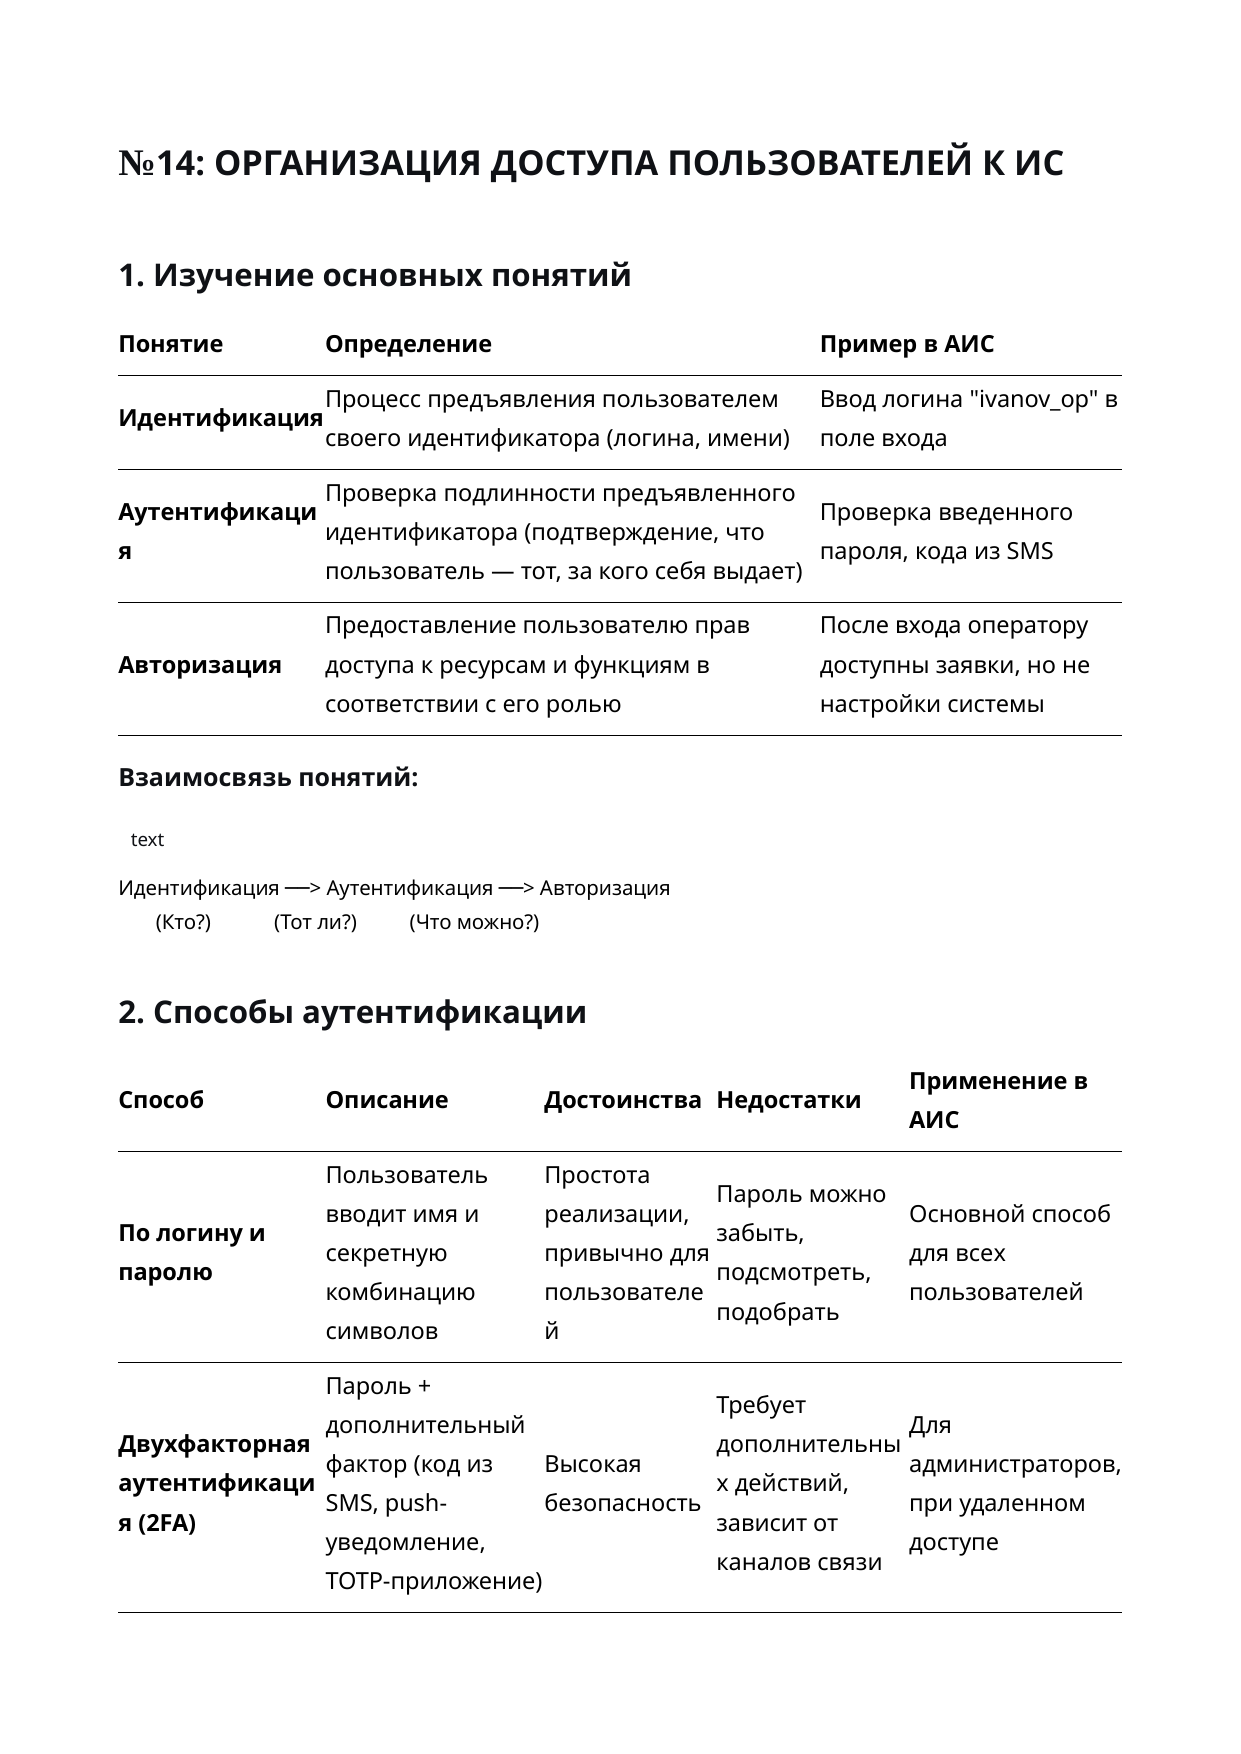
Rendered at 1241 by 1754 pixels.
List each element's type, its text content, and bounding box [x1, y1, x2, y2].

table_header Определение [325, 320, 819, 375]
table_cell Простота реализации, привычно для пользователей [544, 1152, 716, 1362]
table_header Способ [118, 1057, 325, 1151]
subtitle №14: ОРГАНИЗАЦИЯ ДОСТУПА ПОЛЬЗОВАТЕЛЕЙ К ИС [118, 139, 1122, 186]
table_cell Пароль + дополнительный фактор (код из SMS, push-уведомление, TOTP-приложение) [325, 1363, 544, 1612]
table_cell Аутентификация [118, 470, 325, 602]
table_cell Проверка подлинности предъявленного идентификатора (подтверждение, что пользователь — тот, за кого себя выдает) [325, 470, 819, 602]
table_cell Ввод логина "ivanov_op" в поле входа [820, 376, 1122, 469]
table_header Достоинства [544, 1057, 716, 1151]
table_cell Требует дополнительных действий, зависит от каналов связи [716, 1363, 909, 1612]
subtitle 2. Способы аутентификации [118, 985, 1122, 1032]
table_header Недостатки [716, 1057, 909, 1151]
table_cell Для администраторов, при удаленном доступе [909, 1363, 1122, 1612]
table_cell Идентификация [118, 376, 325, 469]
table_cell По логину и паролю [118, 1152, 325, 1362]
text Идентификация ──> Аутентификация ──> Авторизация [118, 867, 1122, 901]
table_header Понятие [118, 320, 325, 375]
table_cell Процесс предъявления пользователем своего идентификатора (логина, имени) [325, 376, 819, 469]
table_cell Пользователь вводит имя и секретную комбинацию символов [325, 1152, 544, 1362]
table_header Пример в АИС [820, 320, 1122, 375]
subtitle 1. Изучение основных понятий [118, 248, 1122, 295]
table_cell Основной способ для всех пользователей [909, 1152, 1122, 1362]
text (Кто?) (Тот ли?) (Что можно?) [118, 901, 1122, 935]
table_cell Пароль можно забыть, подсмотреть, подобрать [716, 1152, 909, 1362]
table_cell Предоставление пользователю прав доступа к ресурсам и функциям в соответствии с его ролью [325, 603, 819, 734]
table_header Описание [325, 1057, 544, 1151]
table_cell После входа оператору доступны заявки, но не настройки системы [820, 603, 1122, 734]
text Взаимосвязь понятий: [118, 760, 1122, 794]
table_cell Двухфакторная аутентификация (2FA) [118, 1363, 325, 1612]
table_cell Авторизация [118, 603, 325, 734]
table_cell Проверка введенного пароля, кода из SMS [820, 470, 1122, 602]
table_header Применение в АИС [909, 1057, 1122, 1151]
table_cell Высокая безопасность [544, 1363, 716, 1612]
text text [131, 824, 1122, 852]
